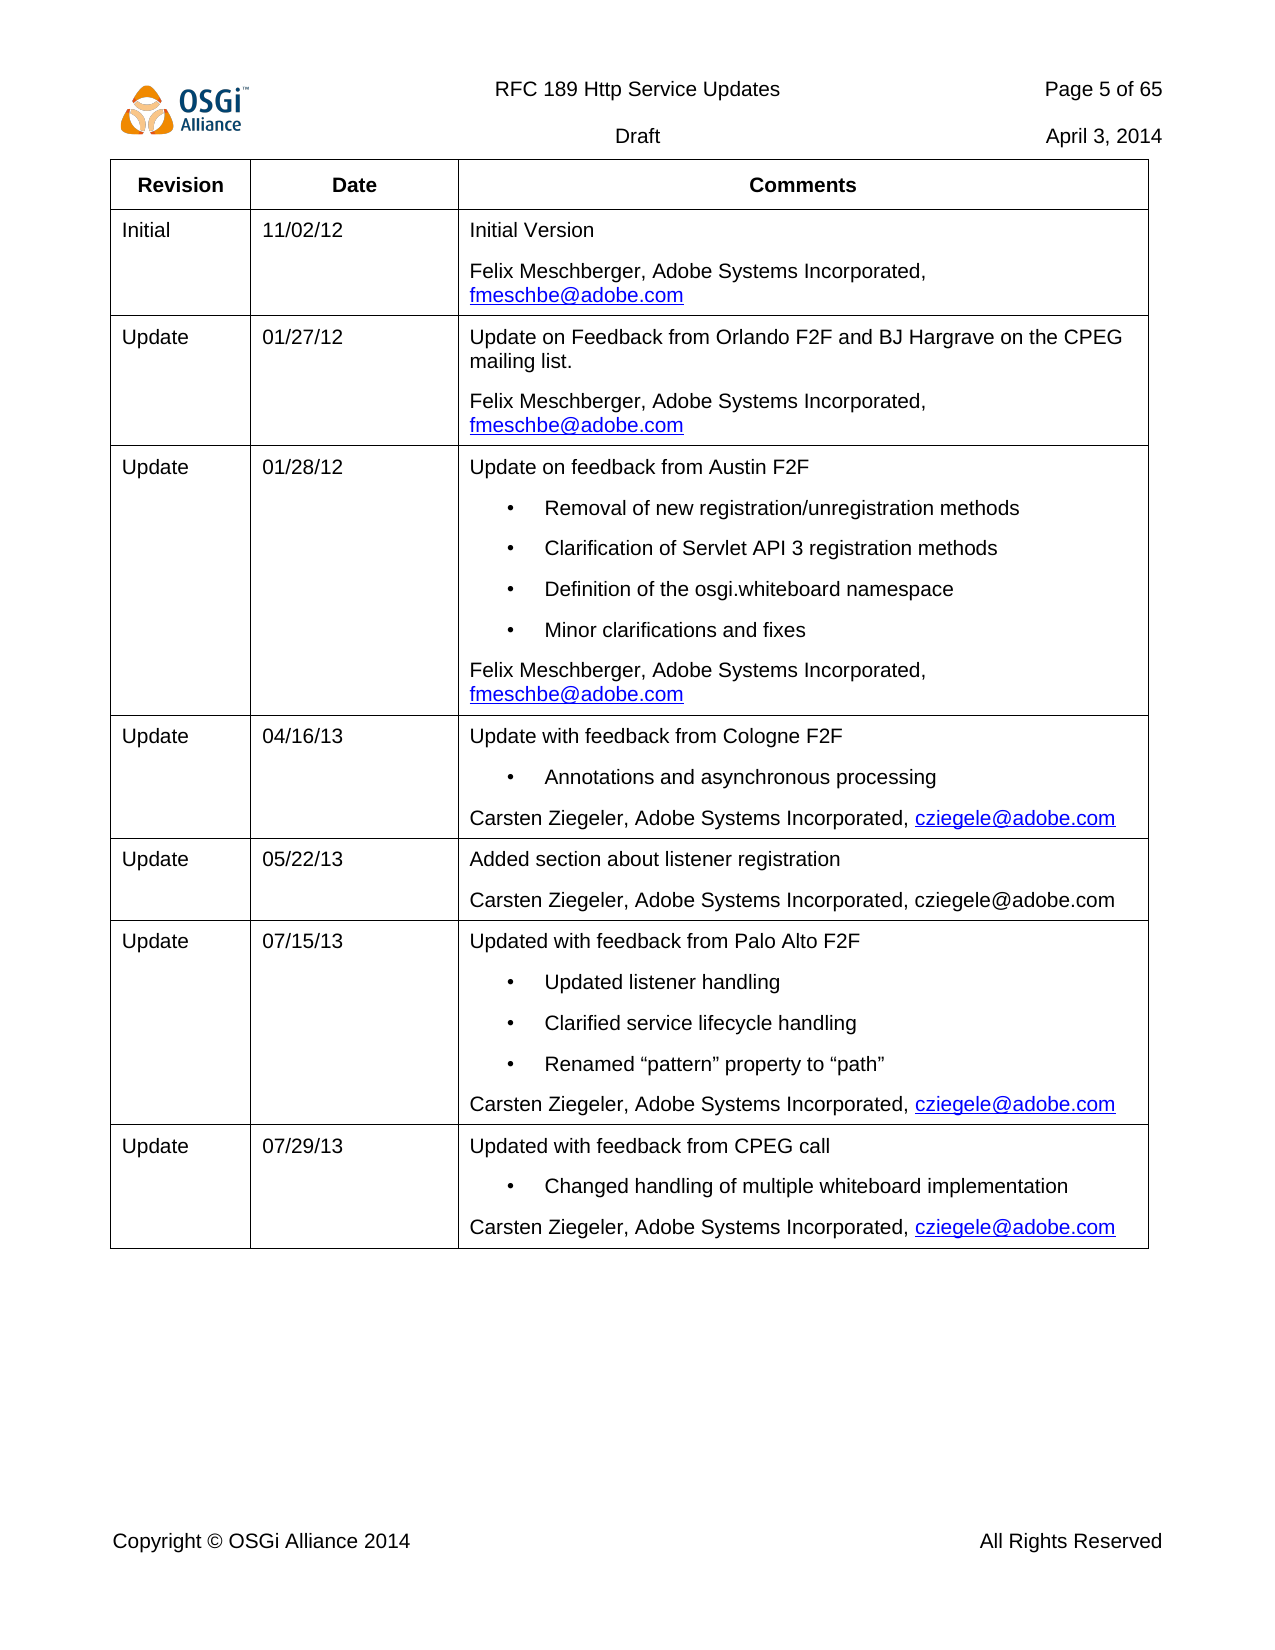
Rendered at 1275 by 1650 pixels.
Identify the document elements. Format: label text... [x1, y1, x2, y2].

table_cell Update [111, 921, 250, 1124]
table_header Date [251, 160, 458, 209]
table_cell Update [111, 446, 250, 714]
table_cell Updated with feedback from CPEG call Changed handling of multiple whiteboard implementation Carsten Ziegeler, Adobe Systems Incorporated, cziegele@adobe.com [459, 1125, 1148, 1247]
table_cell Initial Version Felix Meschberger, Adobe Systems Incorporated, fmeschbe@adobe.com [459, 210, 1148, 315]
table_cell Update [111, 839, 250, 920]
table_cell Updated with feedback from Palo Alto F2F Updated listener handling Clarified service lifecycle handling Renamed “pattern” property to “path” Carsten Ziegeler, Adobe Systems Incorporated, cziegele@adobe.com [459, 921, 1148, 1124]
table_cell Initial [111, 210, 250, 315]
table_cell 11/02/12 [251, 210, 458, 315]
table_cell 04/16/13 [251, 716, 458, 838]
table_header Revision [111, 160, 250, 209]
table_cell Update on Feedback from Orlando F2F and BJ Hargrave on the CPEG mailing list. Felix Meschberger, Adobe Systems Incorporated, fmeschbe@adobe.com [459, 316, 1148, 445]
table_cell 07/29/13 [251, 1125, 458, 1247]
table_cell 07/15/13 [251, 921, 458, 1124]
table_header Comments [459, 160, 1148, 209]
table_cell Update [111, 316, 250, 445]
table_cell 05/22/13 [251, 839, 458, 920]
table_cell Added section about listener registration Carsten Ziegeler, Adobe Systems Incorporated, cziegele@adobe.com [459, 839, 1148, 920]
picture [113, 78, 257, 142]
table_cell Update [111, 716, 250, 838]
table_cell Update [111, 1125, 250, 1247]
table_cell Update with feedback from Cologne F2F Annotations and asynchronous processing Carsten Ziegeler, Adobe Systems Incorporated, cziegele@adobe.com [459, 716, 1148, 838]
table_cell 01/28/12 [251, 446, 458, 714]
table_cell 01/27/12 [251, 316, 458, 445]
table_cell Update on feedback from Austin F2F Removal of new registration/unregistration methods Clarification of Servlet API 3 registration methods Definition of the osgi.whiteboard namespace Minor clarifications and fixes Felix Meschberger, Adobe Systems Incorporated, fmeschbe@adobe.com [459, 446, 1148, 714]
